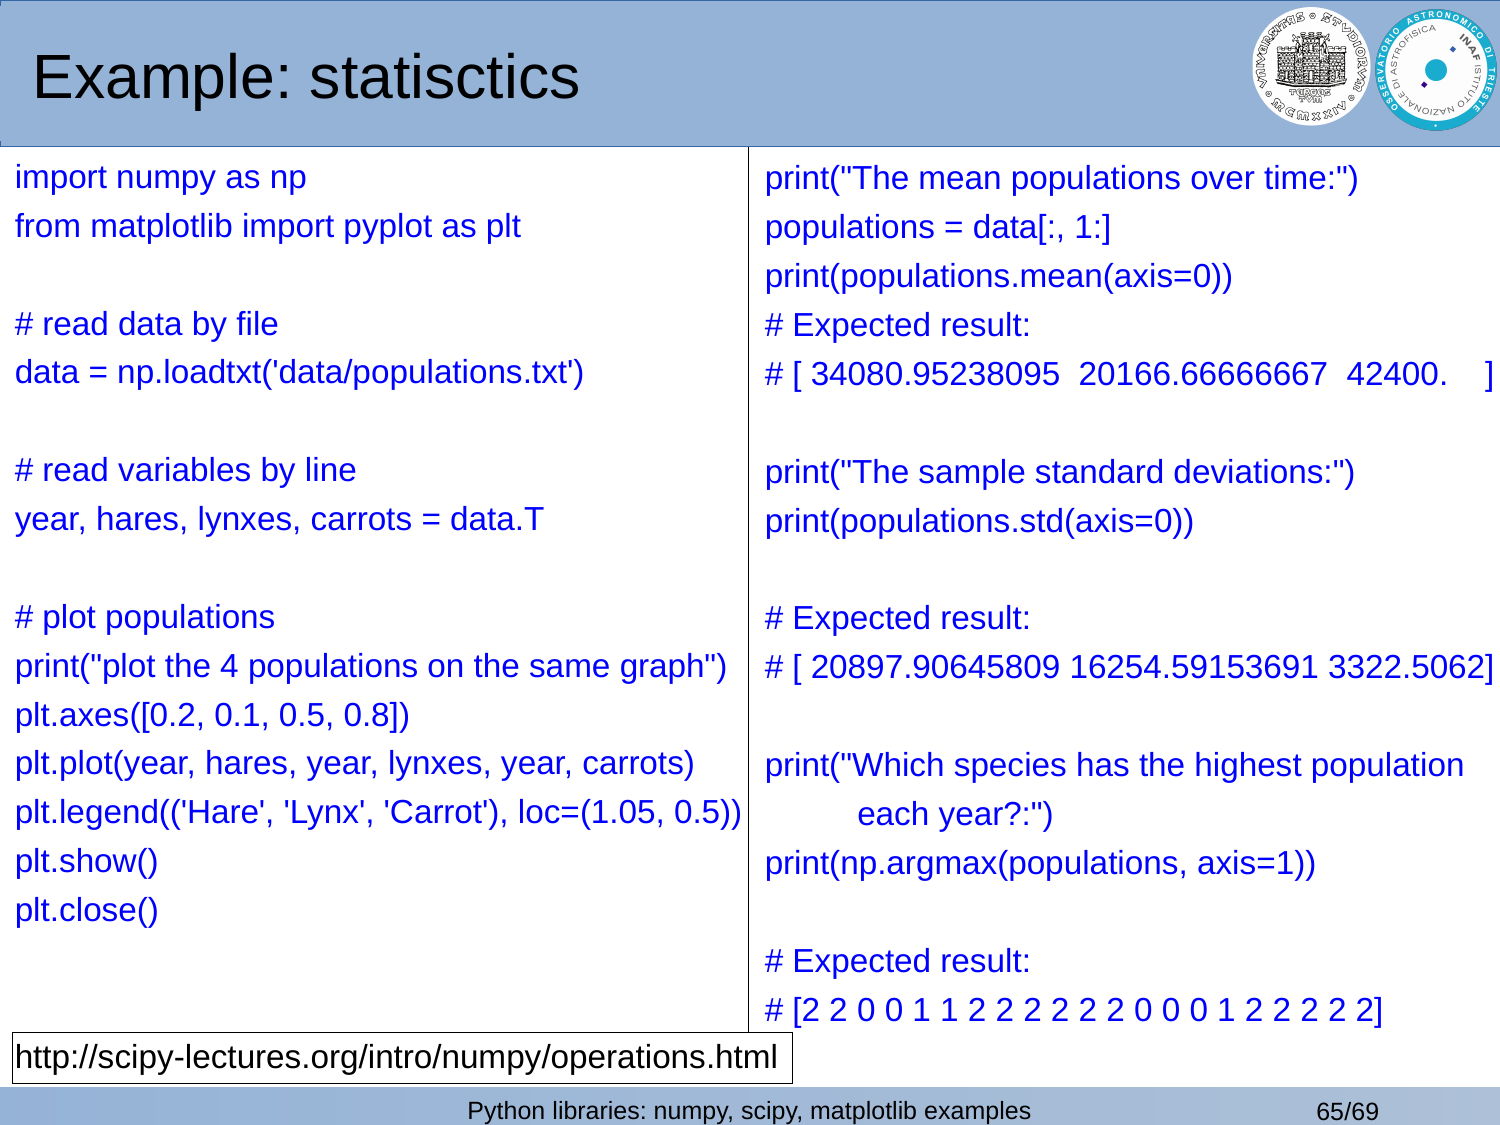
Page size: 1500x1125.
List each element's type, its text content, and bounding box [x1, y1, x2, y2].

text_box Example: statisctics [0, 5, 1253, 141]
text_box [12, 1032, 793, 1084]
list import numpy as np from matplotlib import pyplot as plt # read data by file data = np.loadtxt('data/populations.txt') # read variables by line year, hares, lynxes, carrots = data.T # plot populations print("plot the 4 populations on the same graph") plt.axes([0.2, 0.1, 0.5, 0.8]) plt.plot(year, hares, year, lynxes, year, carrots) plt.legend(('Hare', 'Lynx', 'Carrot'), loc=(1.05, 0.5)) plt.show() plt.close() http://scipy-lectures.org/intro/numpy/operations.html [0, 147, 748, 1049]
list print("The mean populations over time:") populations = data[:, 1:] print(populations.mean(axis=0)) # Expected result: # [ 34080.95238095 20166.66666667 42400. ] print("The sample standard deviations:") print(populations.std(axis=0)) # Expected result: # [ 20897.90645809 16254.59153691 3322.5062] print("Which species has the highest population each year?:") print(np.argmax(populations, axis=1)) # Expected result: # [2 2 0 0 1 1 2 2 2 2 2 2 0 0 0 1 2 2 2 2 2] [750, 148, 1500, 1050]
picture [1253, 0, 1500, 147]
